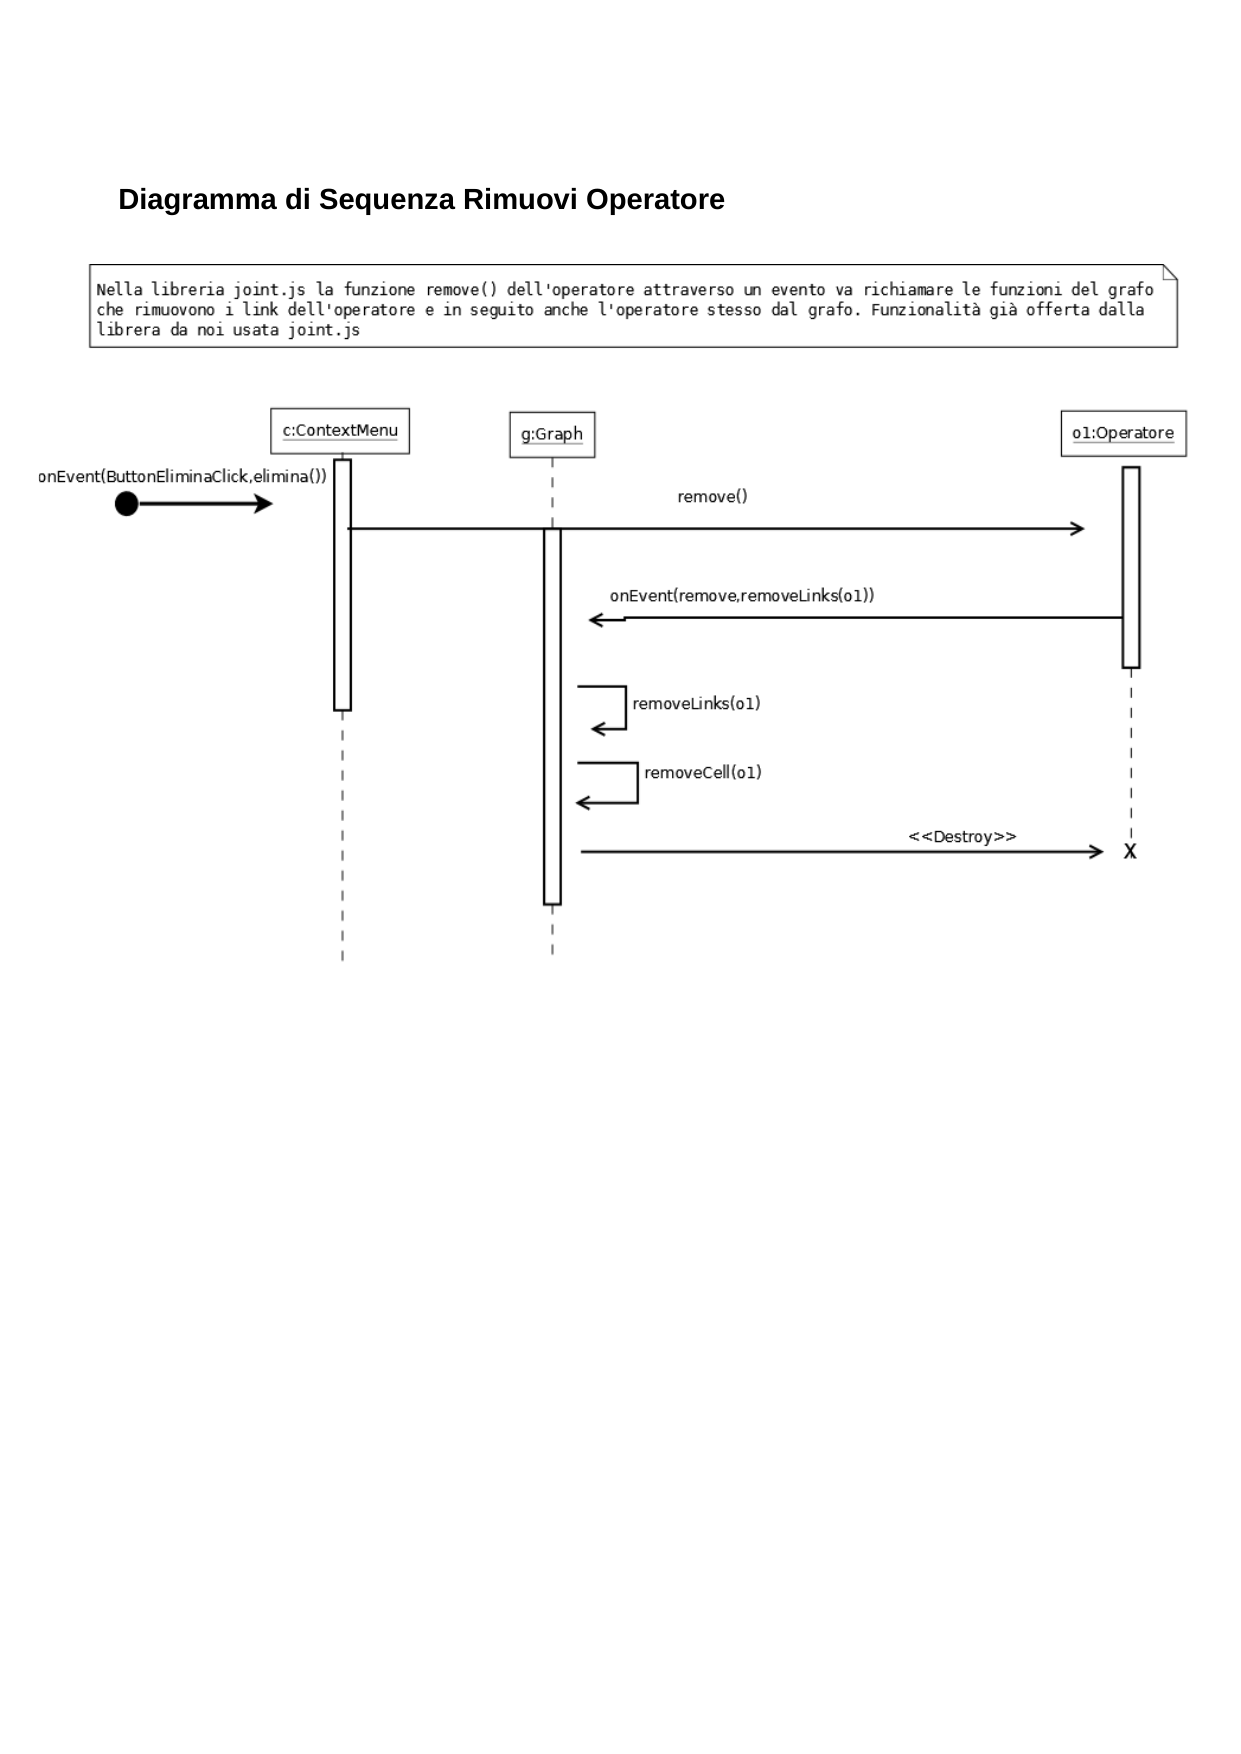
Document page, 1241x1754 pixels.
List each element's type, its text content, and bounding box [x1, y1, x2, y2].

subtitle Diagramma di Sequenza Rimuovi Operatore [118, 182, 1122, 215]
